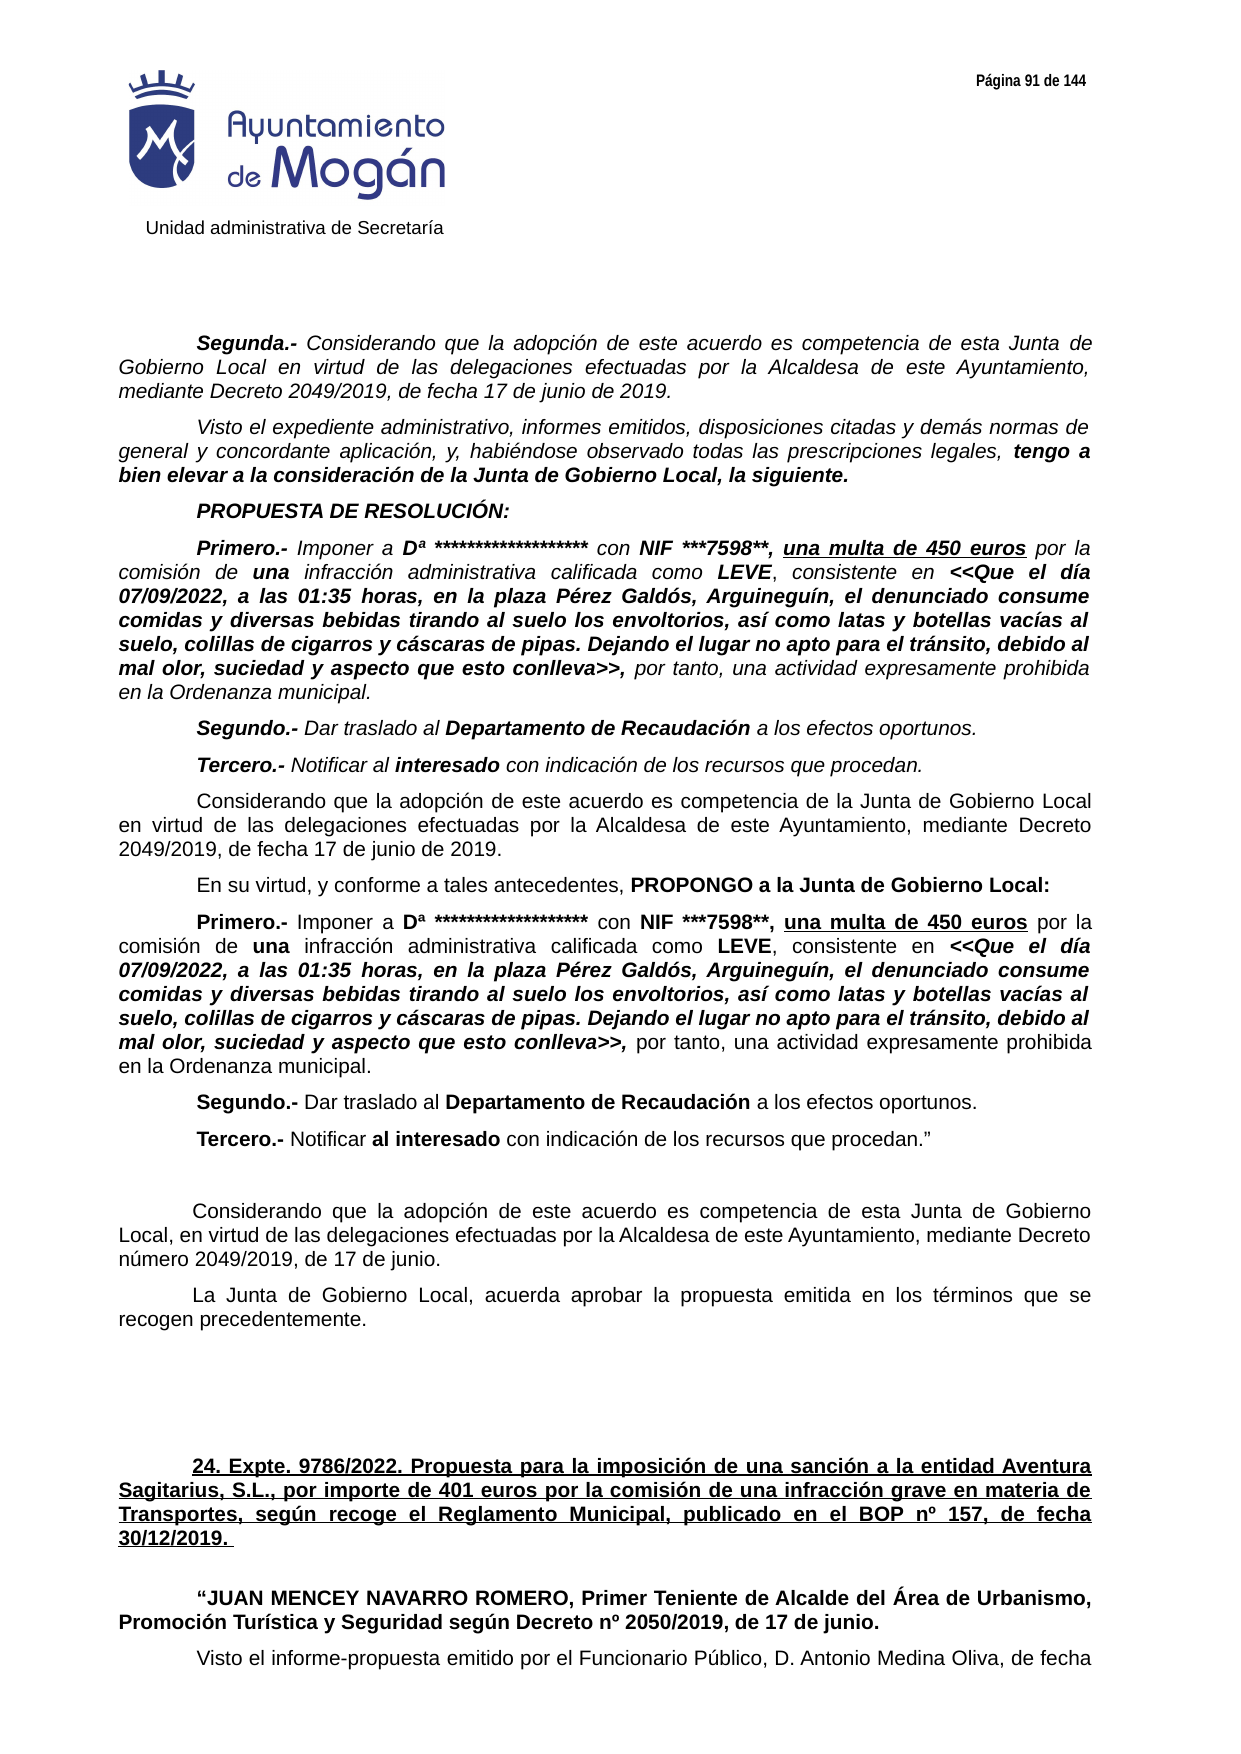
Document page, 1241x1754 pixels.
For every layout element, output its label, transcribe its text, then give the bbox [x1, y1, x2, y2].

picture [128, 70, 445, 206]
text Considerando que la adopción de este acuerdo es competencia de esta Junta de Gobierno Local, en virtud de las delegaciones efectuadas por la Alcaldesa de este Ayuntamiento, mediante Decreto número 2049/2019, de 17 de junio. [118, 1199, 1092, 1271]
text “JUAN MENCEY NAVARRO ROMERO, Primer Teniente de Alcalde del Área de Urbanismo, Promoción Turística y Seguridad según Decreto nº 2050/2019, de 17 de junio. [118, 1586, 1092, 1634]
text 30/12/2019. [118, 1523, 1092, 1549]
text Segundo.- Dar traslado al Departamento de Recaudación a los efectos oportunos. [118, 1090, 1092, 1114]
text Visto el informe-propuesta emitido por el Funcionario Público, D. Antonio Medina Oliva, de fecha [118, 1646, 1092, 1670]
text Segunda.- Considerando que la adopción de este acuerdo es competencia de esta Junta de Gobierno Local en virtud de las delegaciones efectuadas por la Alcaldesa de este Ayuntamiento, mediante Decreto 2049/2019, de fecha 17 de junio de 2019. [118, 331, 1092, 402]
text Tercero.- Notificar al interesado con indicación de los recursos que procedan.” [118, 1126, 1092, 1150]
text Primero.- Imponer a Dª ******************* con NIF ***7598**, una multa de 450 euros por la comisión de una infracción administrativa calificada como LEVE, consistente en <<Que el día 07/09/2022, a las 01:35 horas, en la plaza Pérez Galdós, Arguineguín, el denunciado consume comidas y diversas bebidas tirando al suelo los envoltorios, así como latas y botellas vacías al suelo, colillas de cigarros y cáscaras de pipas. Dejando el lugar no apto para el tránsito, debido al mal olor, suciedad y aspecto que esto conlleva>>, por tanto, una actividad expresamente prohibida en la Ordenanza municipal. [118, 910, 1092, 1077]
text Tercero.- Notificar al interesado con indicación de los recursos que procedan. [118, 752, 1092, 776]
text En su virtud, y conforme a tales antecedentes, PROPONGO a la Junta de Gobierno Local: [118, 873, 1092, 897]
text Transportes, según recoge el Reglamento Municipal, publicado en el BOP nº 157, de fecha [118, 1499, 1092, 1522]
text Considerando que la adopción de este acuerdo es competencia de la Junta de Gobierno Local en virtud de las delegaciones efectuadas por la Alcaldesa de este Ayuntamiento, mediante Decreto 2049/2019, de fecha 17 de junio de 2019. [118, 789, 1092, 861]
text PROPUESTA DE RESOLUCIÓN: [118, 499, 1092, 523]
text 24. Expte. 9786/2022. Propuesta para la imposición de una sanción a la entidad Aventura Sagitarius, S.L., por importe de 401 euros por la comisión de una infracción grave en materia de [118, 1453, 1092, 1498]
text Segundo.- Dar traslado al Departamento de Recaudación a los efectos oportunos. [118, 716, 1092, 740]
text Primero.- Imponer a Dª ******************* con NIF ***7598**, una multa de 450 euros por la comisión de una infracción administrativa calificada como LEVE, consistente en <<Que el día 07/09/2022, a las 01:35 horas, en la plaza Pérez Galdós, Arguineguín, el denunciado consume comidas y diversas bebidas tirando al suelo los envoltorios, así como latas y botellas vacías al suelo, colillas de cigarros y cáscaras de pipas. Dejando el lugar no apto para el tránsito, debido al mal olor, suciedad y aspecto que esto conlleva>>, por tanto, una actividad expresamente prohibida en la Ordenanza municipal. [118, 536, 1092, 703]
text Visto el expediente administrativo, informes emitidos, disposiciones citadas y demás normas de general y concordante aplicación, y, habiéndose observado todas las prescripciones legales, tengo a bien elevar a la consideración de la Junta de Gobierno Local, la siguiente. [118, 415, 1092, 487]
text La Junta de Gobierno Local, acuerda aprobar la propuesta emitida en los términos que se recogen precedentemente. [118, 1283, 1092, 1331]
